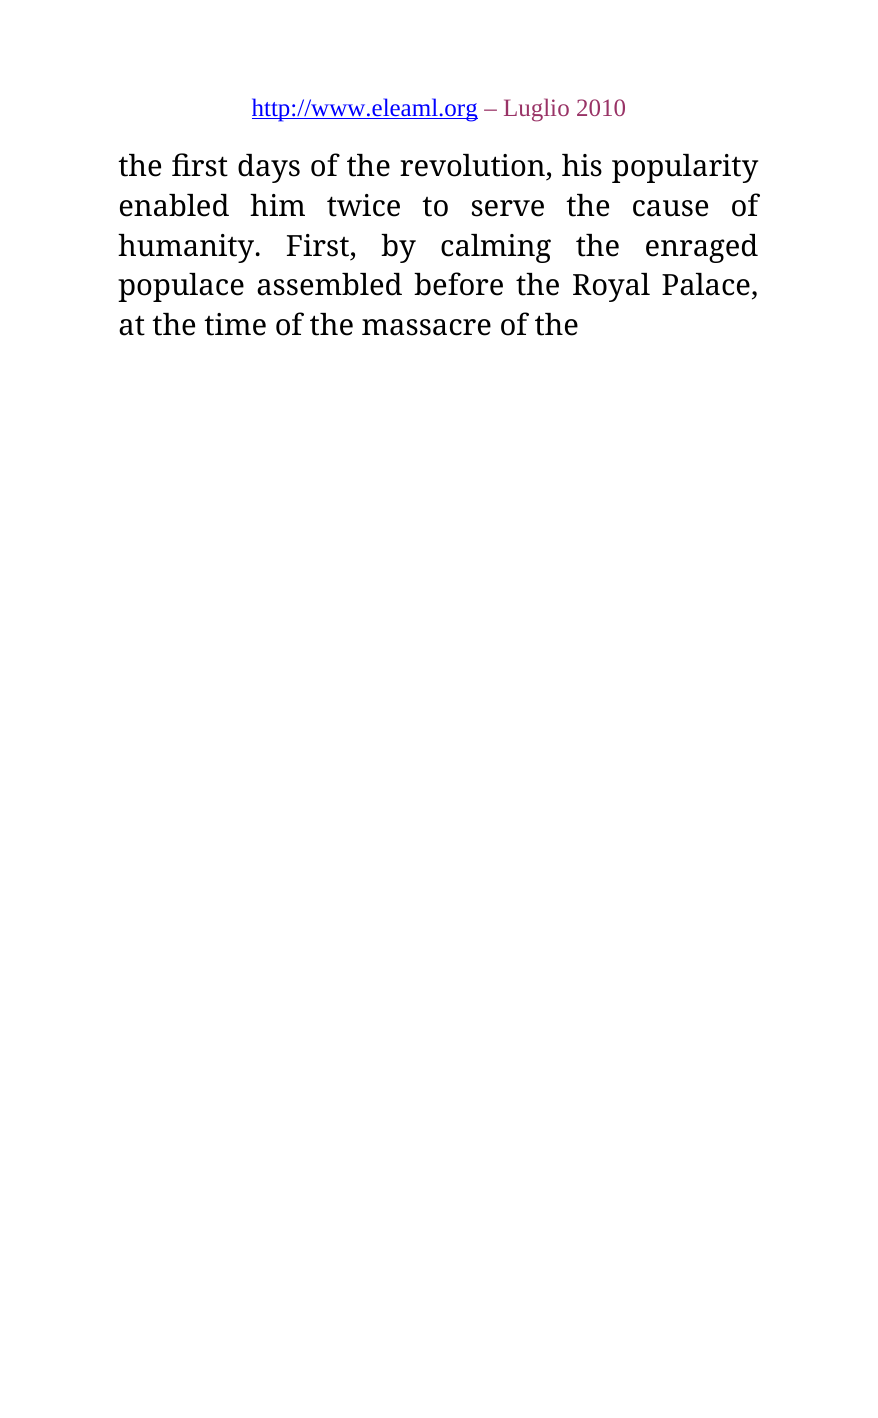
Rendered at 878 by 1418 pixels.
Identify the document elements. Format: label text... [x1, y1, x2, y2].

text the first days of the revolution, his popularity enabled him twice to serve the cause of humanity. First, by calming the enraged populace assembled before the Royal Palace, at the time of the massacre of the [118, 146, 759, 344]
